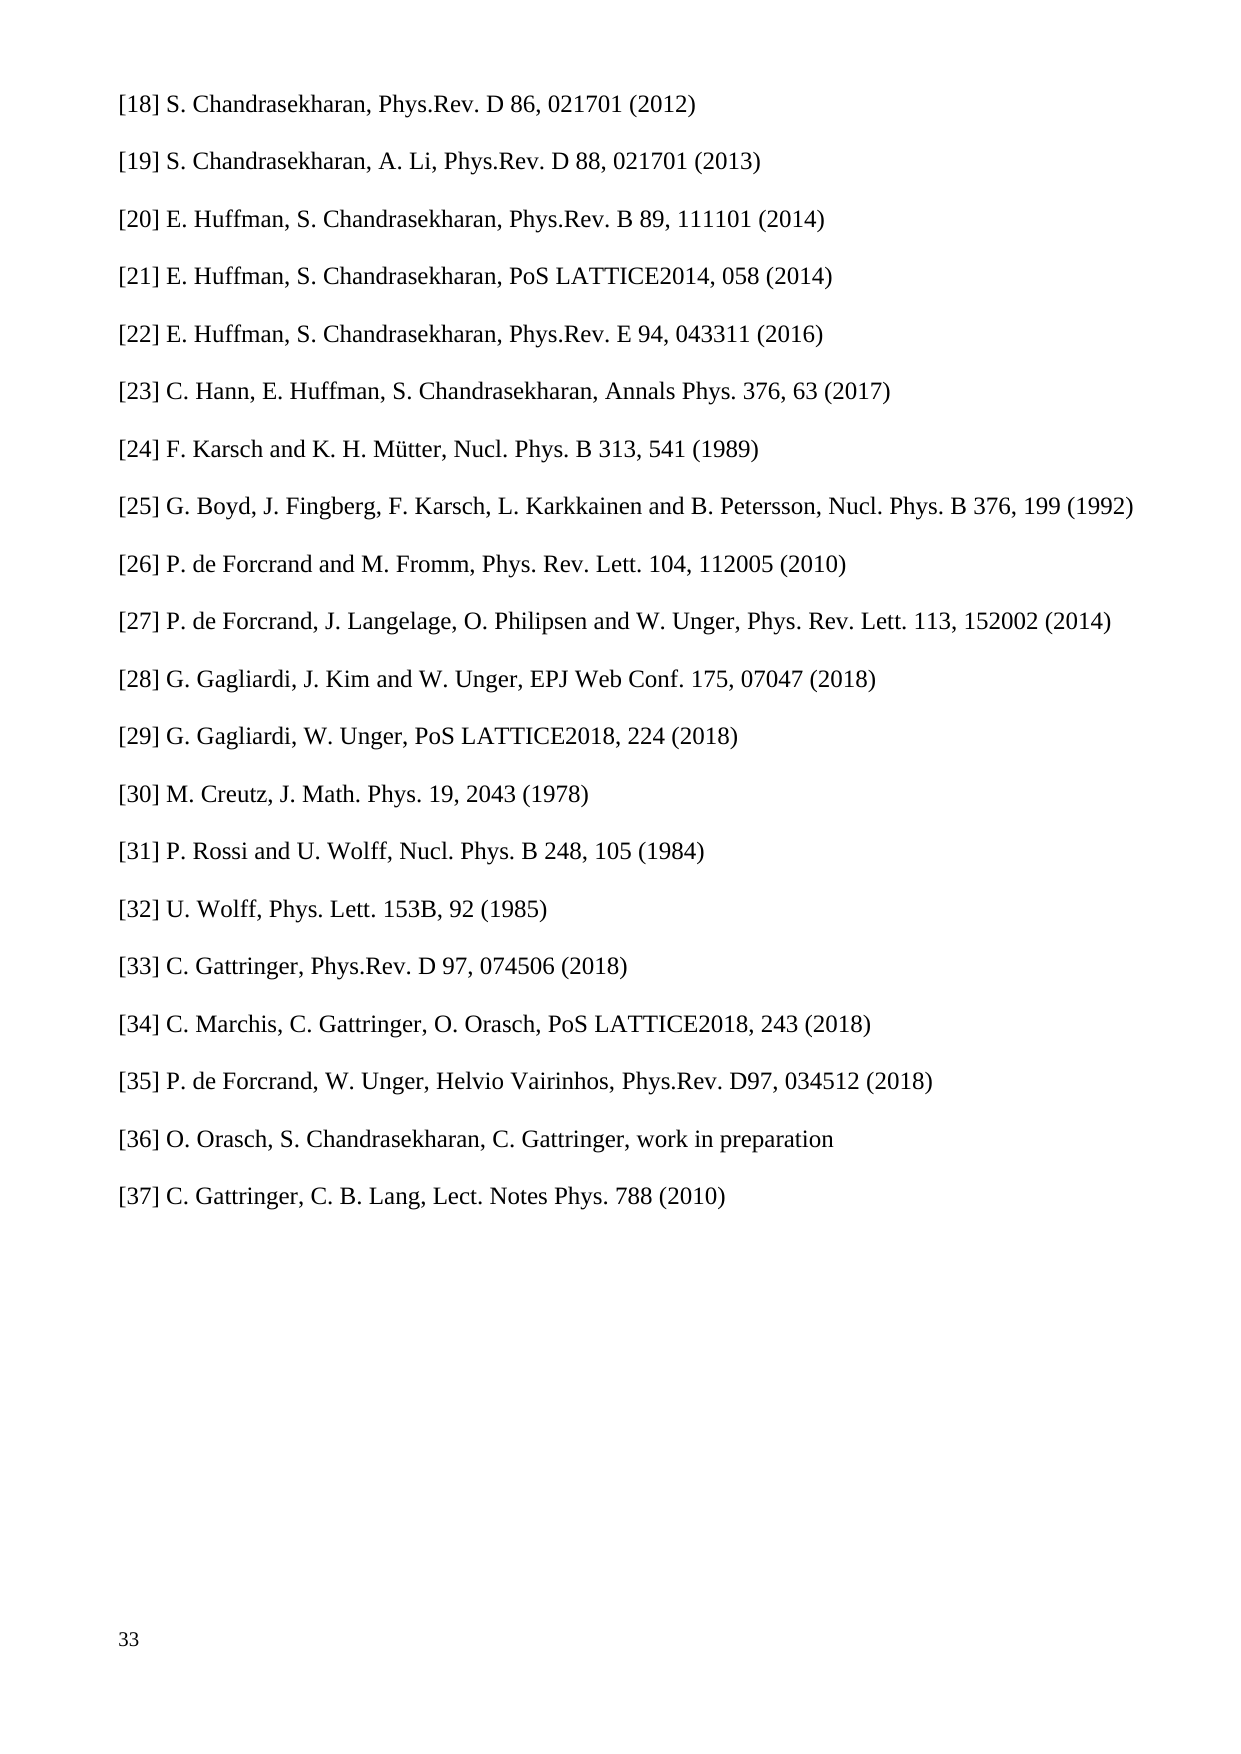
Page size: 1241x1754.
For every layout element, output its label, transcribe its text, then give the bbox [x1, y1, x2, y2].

text [18] S. Chandrasekharan, Phys.Rev. D 86, 021701 (2012) [118, 89, 1196, 117]
text [26] P. de Forcrand and M. Fromm, Phys. Rev. Lett. 104, 112005 (2010) [118, 549, 1196, 577]
text [24] F. Karsch and K. H. Mütter, Nucl. Phys. B 313, 541 (1989) [118, 434, 1196, 462]
text [22] E. Huffman, S. Chandrasekharan, Phys.Rev. E 94, 043311 (2016) [118, 319, 1196, 347]
text [25] G. Boyd, J. Fingberg, F. Karsch, L. Karkkainen and B. Petersson, Nucl. Phys. B 376, 199 (1992) [118, 491, 1196, 520]
text [31] P. Rossi and U. Wolff, Nucl. Phys. B 248, 105 (1984) [118, 836, 1196, 865]
text [37] C. Gattringer, C. B. Lang, Lect. Notes Phys. 788 (2010) [118, 1181, 1196, 1210]
text [20] E. Huffman, S. Chandrasekharan, Phys.Rev. B 89, 111101 (2014) [118, 204, 1196, 232]
text [36] O. Orasch, S. Chandrasekharan, C. Gattringer, work in preparation [118, 1124, 1196, 1152]
text [29] G. Gagliardi, W. Unger, PoS LATTICE2018, 224 (2018) [118, 721, 1196, 750]
text [23] C. Hann, E. Huffman, S. Chandrasekharan, Annals Phys. 376, 63 (2017) [118, 376, 1196, 405]
text [30] M. Creutz, J. Math. Phys. 19, 2043 (1978) [118, 779, 1196, 807]
text [33] C. Gattringer, Phys.Rev. D 97, 074506 (2018) [118, 951, 1196, 980]
text [27] P. de Forcrand, J. Langelage, O. Philipsen and W. Unger, Phys. Rev. Lett. 113, 152002 (2014) [118, 606, 1196, 635]
text [34] C. Marchis, C. Gattringer, O. Orasch, PoS LATTICE2018, 243 (2018) [118, 1009, 1196, 1037]
text [35] P. de Forcrand, W. Unger, Helvio Vairinhos, Phys.Rev. D97, 034512 (2018) [118, 1066, 1196, 1095]
text [19] S. Chandrasekharan, A. Li, Phys.Rev. D 88, 021701 (2013) [118, 146, 1196, 175]
text [21] E. Huffman, S. Chandrasekharan, PoS LATTICE2014, 058 (2014) [118, 261, 1196, 290]
text [32] U. Wolff, Phys. Lett. 153B, 92 (1985) [118, 894, 1196, 922]
text [28] G. Gagliardi, J. Kim and W. Unger, EPJ Web Conf. 175, 07047 (2018) [118, 664, 1196, 692]
